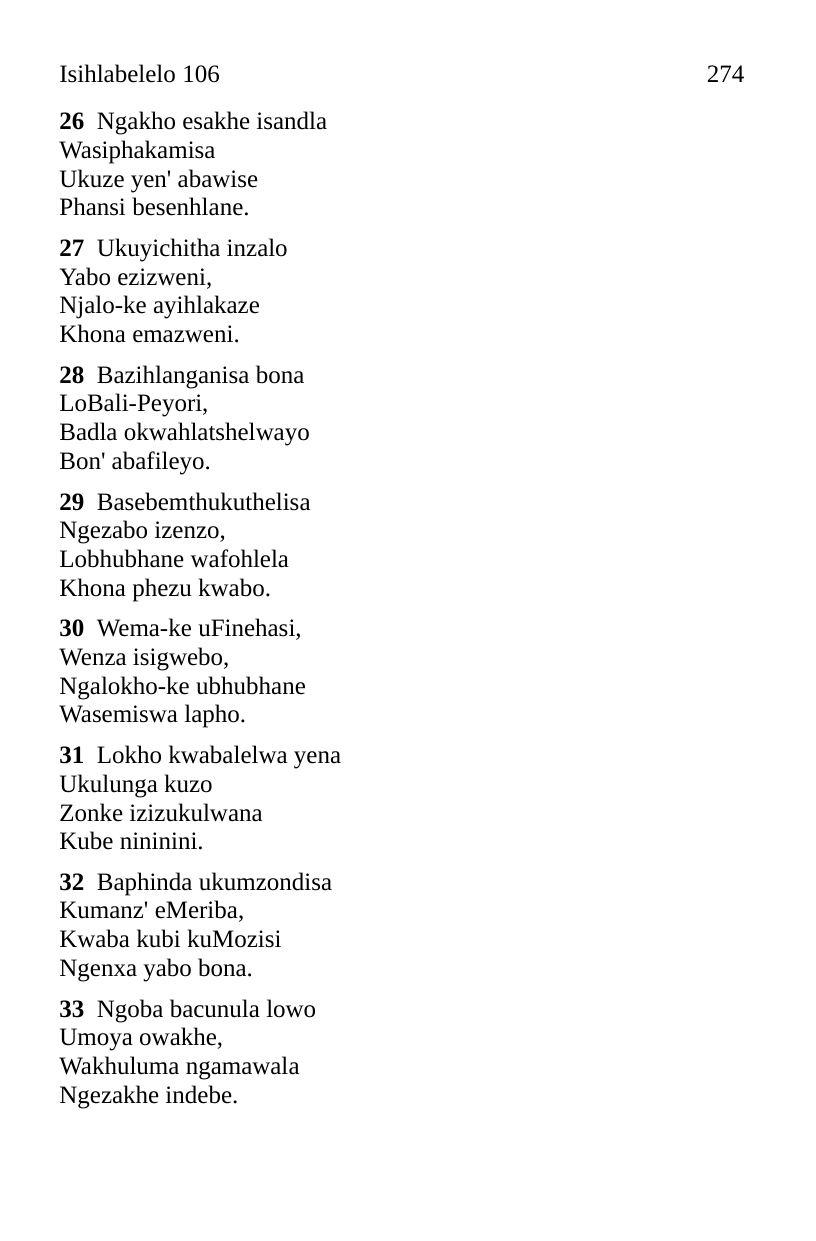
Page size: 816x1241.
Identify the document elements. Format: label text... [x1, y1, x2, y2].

text 32 Baphinda ukumzondisa [59, 867, 744, 896]
text Bon' abafileyo. [59, 446, 744, 475]
text 29 Basebemthukuthelisa [59, 487, 744, 515]
text Phansi besenhlane. [59, 192, 744, 221]
text Njalo-ke ayihlakaze [59, 291, 744, 319]
text 26 Ngakho esakhe isandla [59, 106, 744, 135]
text Wakhuluma ngamawala [59, 1051, 744, 1080]
text Badla okwahlatshelwayo [59, 417, 744, 446]
text Ngalokho-ke ubhubhane [59, 671, 744, 699]
text Ukulunga kuzo [59, 769, 744, 798]
text Lobhubhane wafohlela [59, 544, 744, 573]
text Ngenxa yabo bona. [59, 953, 744, 982]
text Khona phezu kwabo. [59, 573, 744, 602]
text Yabo ezizweni, [59, 262, 744, 291]
text 30 Wema-ke uFinehasi, [59, 613, 744, 642]
text 28 Bazihlanganisa bona [59, 360, 744, 388]
text Kwaba kubi kuMozisi [59, 924, 744, 953]
text Wasiphakamisa [59, 135, 744, 164]
text Kube nininini. [59, 826, 744, 855]
text Zonke izizukulwana [59, 798, 744, 826]
text Umoya owakhe, [59, 1022, 744, 1051]
text Khona emazweni. [59, 319, 744, 348]
text 31 Lokho kwabalelwa yena [59, 740, 744, 769]
text Wasemiswa lapho. [59, 699, 744, 728]
text 27 Ukuyichitha inzalo [59, 233, 744, 262]
text LoBali-Peyori, [59, 388, 744, 417]
text Ukuze yen' abawise [59, 164, 744, 192]
text Wenza isigwebo, [59, 642, 744, 671]
text Ngezabo izenzo, [59, 515, 744, 544]
text 33 Ngoba bacunula lowo [59, 994, 744, 1022]
text Kumanz' eMeriba, [59, 896, 744, 924]
text Ngezakhe indebe. [59, 1080, 744, 1109]
